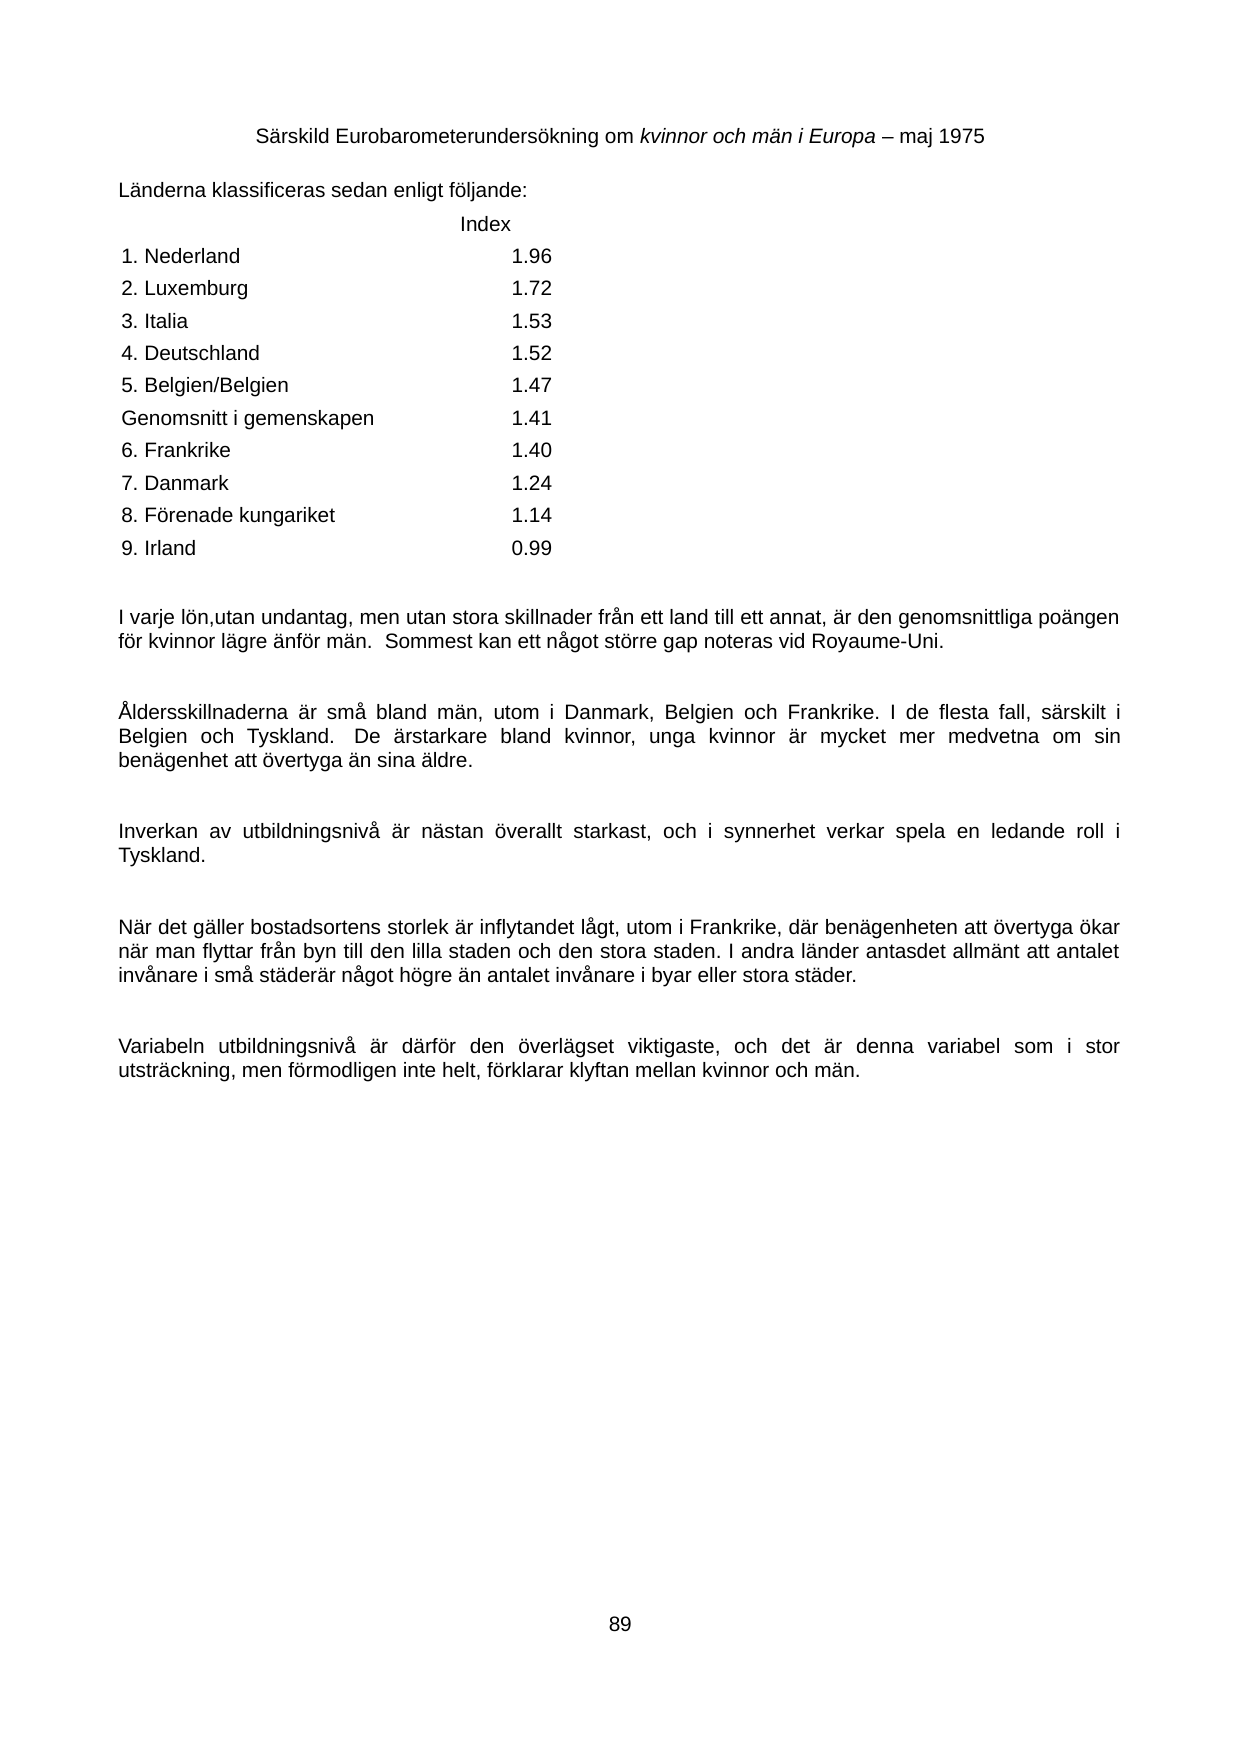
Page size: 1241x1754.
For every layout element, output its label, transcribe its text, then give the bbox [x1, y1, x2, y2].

text Variabeln utbildningsnivå är därför den överlägset viktigaste, och det är denna variabel som i stor utsträckning, men förmodligen inte helt, förklarar klyftan mellan kvinnor och män. [118, 1034, 1122, 1082]
table_cell 8. Förenade kungariket [118, 499, 416, 531]
table_cell 4. Deutschland [118, 337, 416, 369]
text Inverkan av utbildningsnivå är nästan överallt starkast, och i synnerhet verkar spela en ledande roll i Tyskland. [118, 819, 1122, 867]
table_cell 1,41 [416, 402, 555, 434]
table_header Index [416, 207, 555, 239]
table_cell 1,52 [416, 337, 555, 369]
table_cell 9. Irland [118, 531, 416, 563]
table_cell 1,53 [416, 304, 555, 337]
table_cell Genomsnitt i gemenskapen [118, 402, 416, 434]
table_cell 1,96 [416, 240, 555, 272]
text Åldersskillnaderna är små bland män, utom i Danmark, Belgien och Frankrike. I de flesta fall, särskilt i Belgien och Tyskland. De ärstarkare bland kvinnor, unga kvinnor är mycket mer medvetna om sin benägenhet att övertyga än sina äldre. [118, 700, 1122, 772]
table_cell 1,72 [416, 272, 555, 304]
table_cell 0,99 [416, 531, 555, 563]
table_header [118, 207, 416, 239]
table_cell 7. Danmark [118, 466, 416, 499]
table_cell 2. Luxemburg [118, 272, 416, 304]
table_cell 1. Nederland [118, 240, 416, 272]
table_cell 5. Belgien/Belgien [118, 369, 416, 402]
text I varje lön,utan undantag, men utan stora skillnader från ett land till ett annat, är den genomsnittliga poängen för kvinnor lägre änför män. Sommest kan ett något större gap noteras vid Royaume-Uni. [118, 605, 1122, 653]
table_cell 1,14 [416, 499, 555, 531]
table_cell 6. Frankrike [118, 434, 416, 466]
table_cell 1,47 [416, 369, 555, 402]
text När det gäller bostadsortens storlek är inflytandet lågt, utom i Frankrike, där benägenheten att övertyga ökar när man flyttar från byn till den lilla staden och den stora staden. I andra länder antasdet allmänt att antalet invånare i små städerär något högre än antalet invånare i byar eller stora städer. [118, 914, 1122, 986]
text Länderna klassificeras sedan enligt följande: [118, 177, 1122, 201]
table_cell 1,40 [416, 434, 555, 466]
table_cell 3. Italia [118, 304, 416, 337]
table_cell 1,24 [416, 466, 555, 499]
